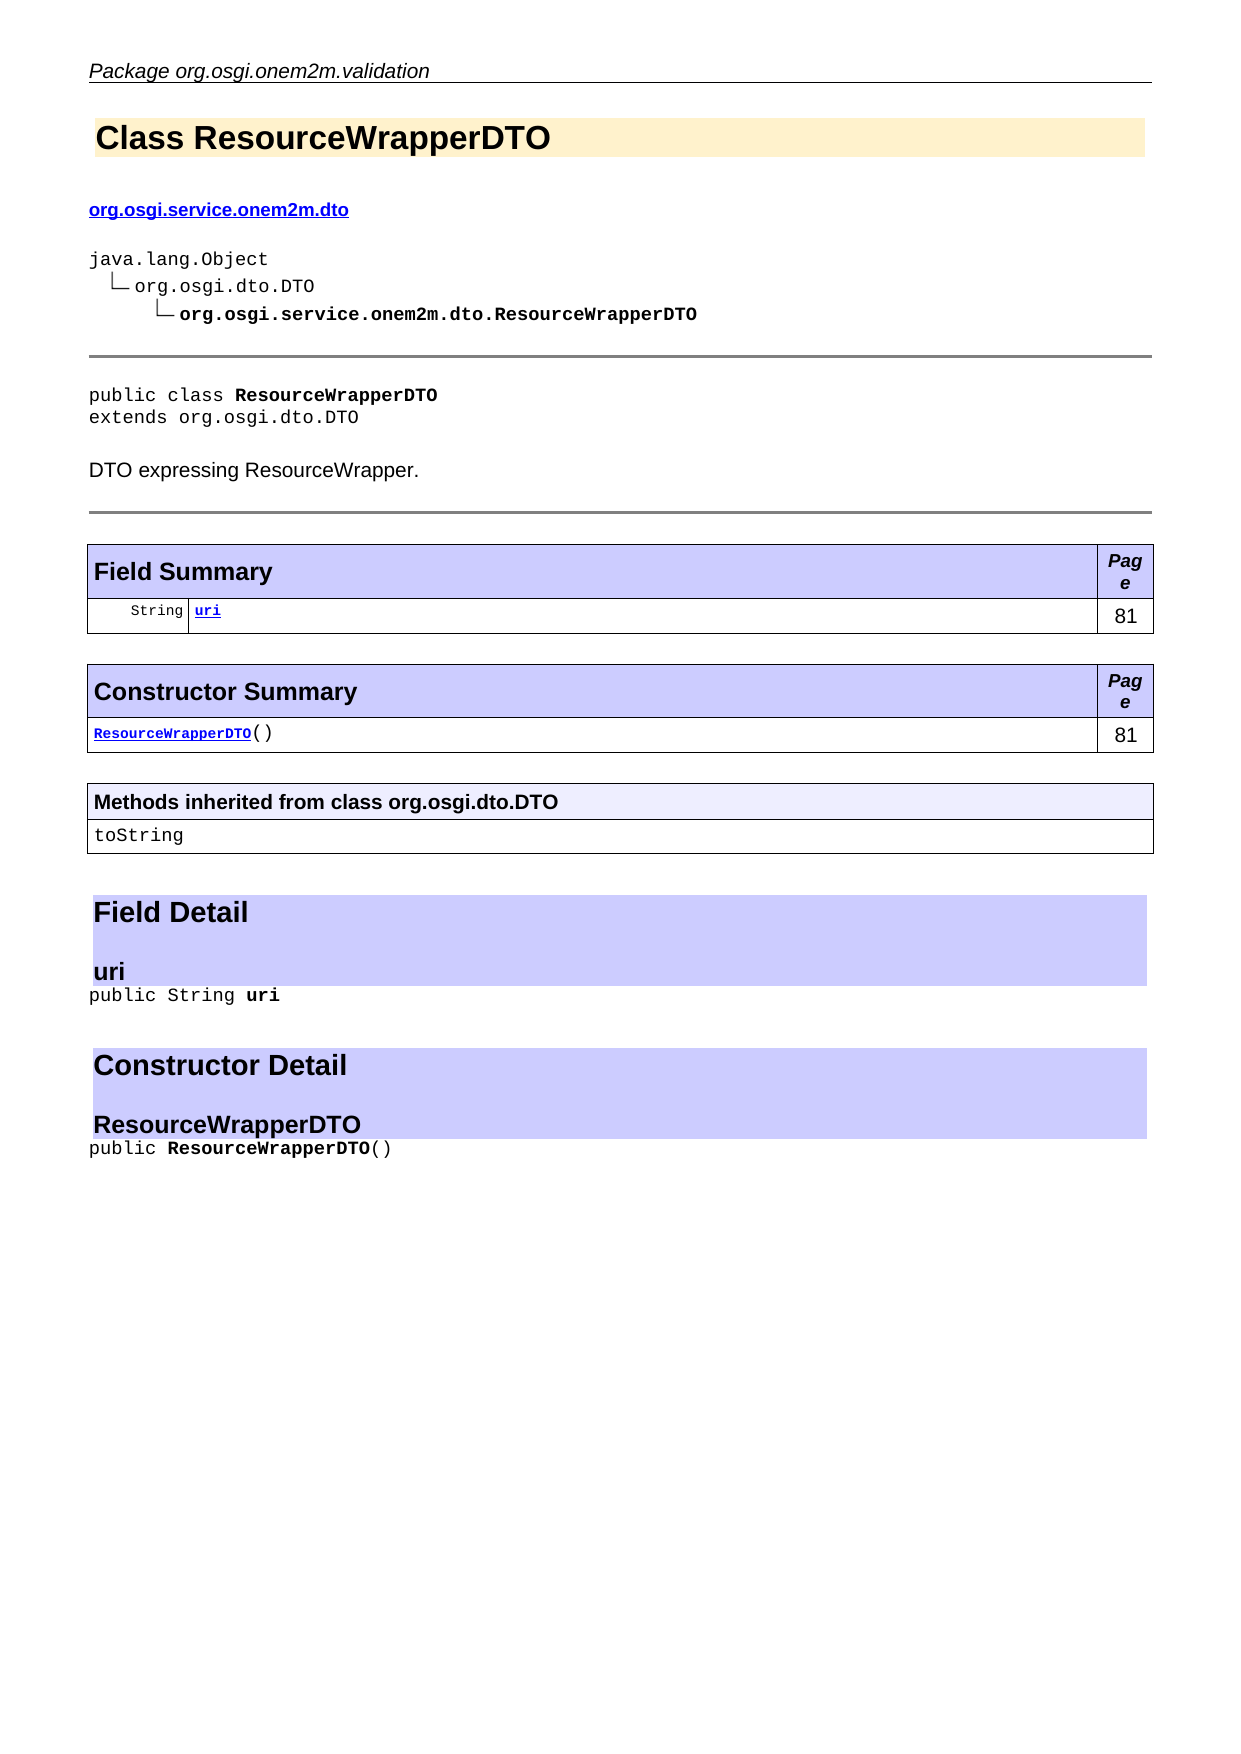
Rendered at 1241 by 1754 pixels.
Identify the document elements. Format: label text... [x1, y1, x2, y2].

text org.osgi.service.onem2m.dto [88, 198, 1152, 220]
table_cell ResourceWrapperDTO() [88, 718, 1097, 752]
table_cell String [88, 599, 188, 632]
subtitle Field Detail [93, 895, 1147, 929]
table_cell toString [88, 820, 1153, 853]
table_header Page [1098, 665, 1153, 717]
table_header Field Summary [88, 545, 1097, 598]
text org.osgi.dto.DTO [88, 271, 1152, 298]
table_header Methods inherited from class org.osgi.dto.DTO [88, 784, 1153, 819]
subtitle Class ResourceWrapperDTO [95, 118, 1145, 157]
picture [156, 298, 180, 320]
text public class ResourceWrapperDTO [88, 386, 1152, 407]
table_header Page [1098, 545, 1153, 598]
picture [111, 270, 135, 293]
text public ResourceWrapperDTO() [88, 1139, 1152, 1160]
text org.osgi.service.onem2m.dto.ResourceWrapperDTO [88, 298, 1152, 326]
text extends org.osgi.dto.DTO [88, 407, 1152, 429]
table_cell uri [189, 599, 1097, 632]
table_header Constructor Summary [88, 665, 1097, 717]
table_cell 80 [1098, 599, 1153, 632]
text java.lang.Object [88, 249, 1152, 271]
table_cell 80 [1098, 718, 1153, 752]
text public String uri [88, 986, 1152, 1007]
text DTO expressing ResourceWrapper. [88, 458, 1152, 482]
subtitle uri [93, 957, 1147, 986]
subtitle Constructor Detail [93, 1048, 1147, 1082]
subtitle ResourceWrapperDTO [93, 1110, 1147, 1139]
